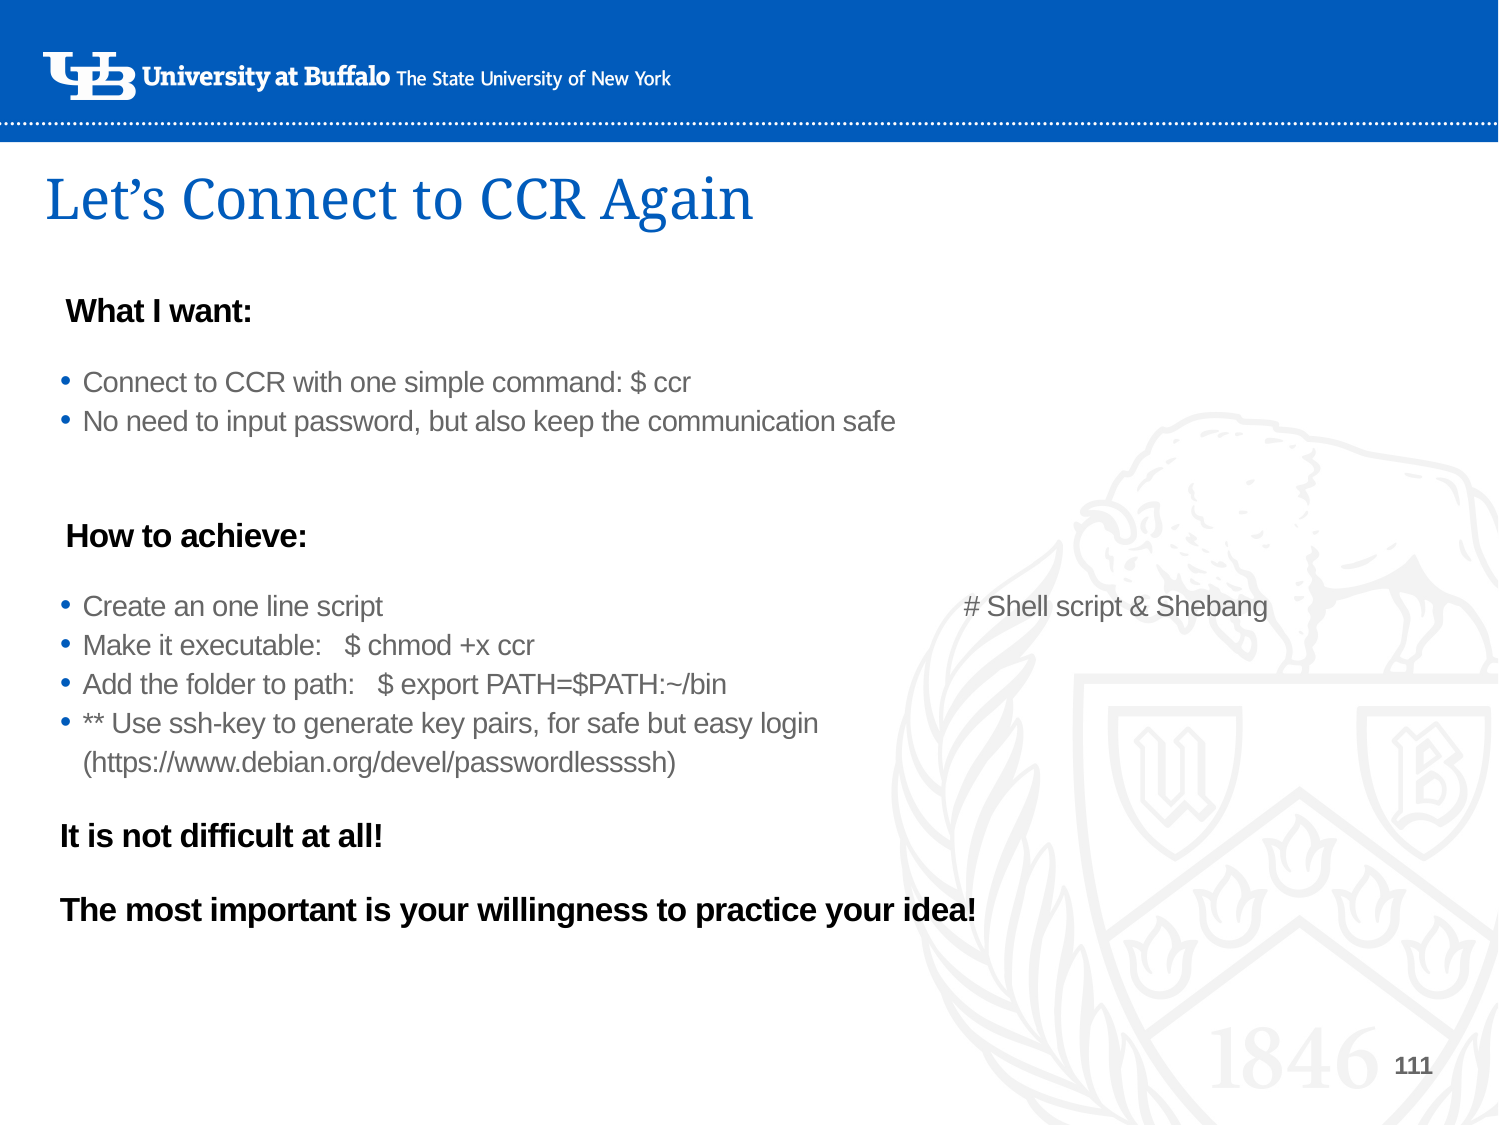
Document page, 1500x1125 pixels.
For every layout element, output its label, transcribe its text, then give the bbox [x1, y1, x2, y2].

list # Shell script & Shebang [911, 584, 1368, 781]
text_box It is not difficult at all! The most important is your willingness to practice your idea! [45, 810, 1096, 973]
list Create an one line script Make it executable: $ chmod +x ccr Add the folder to path: $ export PATH=$PATH:~/bin ** Use ssh-key to generate key pairs, for safe but easy login (https://www.debian.org/devel/passwordlessssh) [30, 584, 856, 781]
text_box How to achieve: [50, 509, 391, 562]
title Let’s Connect to CCR Again [30, 159, 1387, 239]
list Connect to CCR with one simple command: $ ccr No need to input password, but also keep the communication safe [30, 360, 976, 451]
picture [0, 0, 1499, 1125]
text_box What I want: [50, 285, 291, 345]
